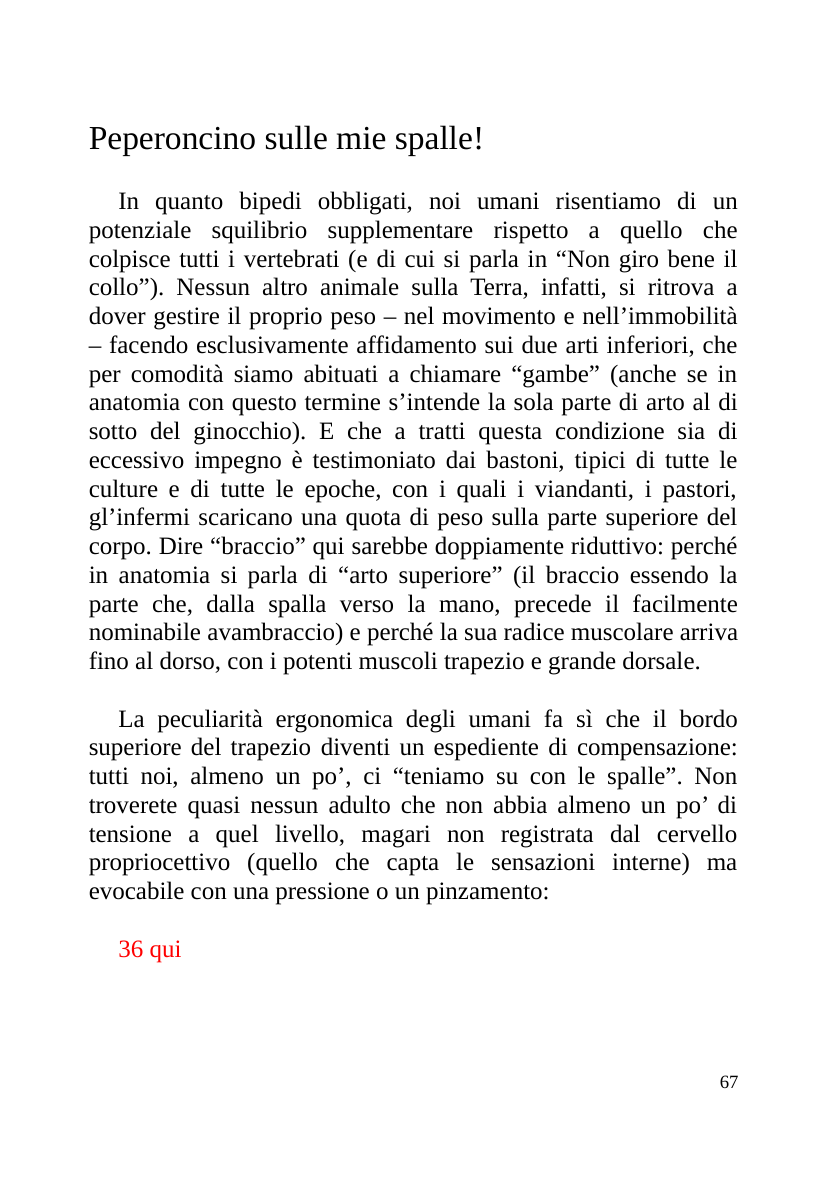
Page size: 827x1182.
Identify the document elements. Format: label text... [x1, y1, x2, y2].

text In quanto bipedi obbligati, noi umani risentiamo di un potenziale squilibrio supplementare rispetto a quello che colpisce tutti i vertebrati (e di cui si parla in “Non giro bene il collo”). Nessun altro animale sulla Terra, infatti, si ritrova a dover gestire il proprio peso ‒ nel movimento e nell’immobilità ‒ facendo esclusivamente affidamento sui due arti inferiori, che per comodità siamo abituati a chiamare “gambe” (anche se in anatomia con questo termine s’intende la sola parte di arto al di sotto del ginocchio). E che a tratti questa condizione sia di eccessivo impegno è testimoniato dai bastoni, tipici di tutte le culture e di tutte le epoche, con i quali i viandanti, i pastori, gl’infermi scaricano una quota di peso sulla parte superiore del corpo. Dire “braccio” qui sarebbe doppiamente riduttivo: perché in anatomia si parla di “arto superiore” (il braccio essendo la parte che, dalla spalla verso la mano, precede il facilmente nominabile avambraccio) e perché la sua radice muscolare arriva fino al dorso, con i potenti muscoli trapezio e grande dorsale. [88, 186, 738, 675]
subtitle Peperoncino sulle mie spalle! [88, 118, 738, 157]
text 36 qui [88, 934, 738, 962]
text La peculiarità ergonomica degli umani fa sì che il bordo superiore del trapezio diventi un espediente di compensazione: tutti noi, almeno un po’, ci “teniamo su con le spalle”. Non troverete quasi nessun adulto che non abbia almeno un po’ di tensione a quel livello, magari non registrata dal cervello propriocettivo (quello che capta le sensazioni interne) ma evocabile con una pressione o un pinzamento: [88, 704, 738, 905]
